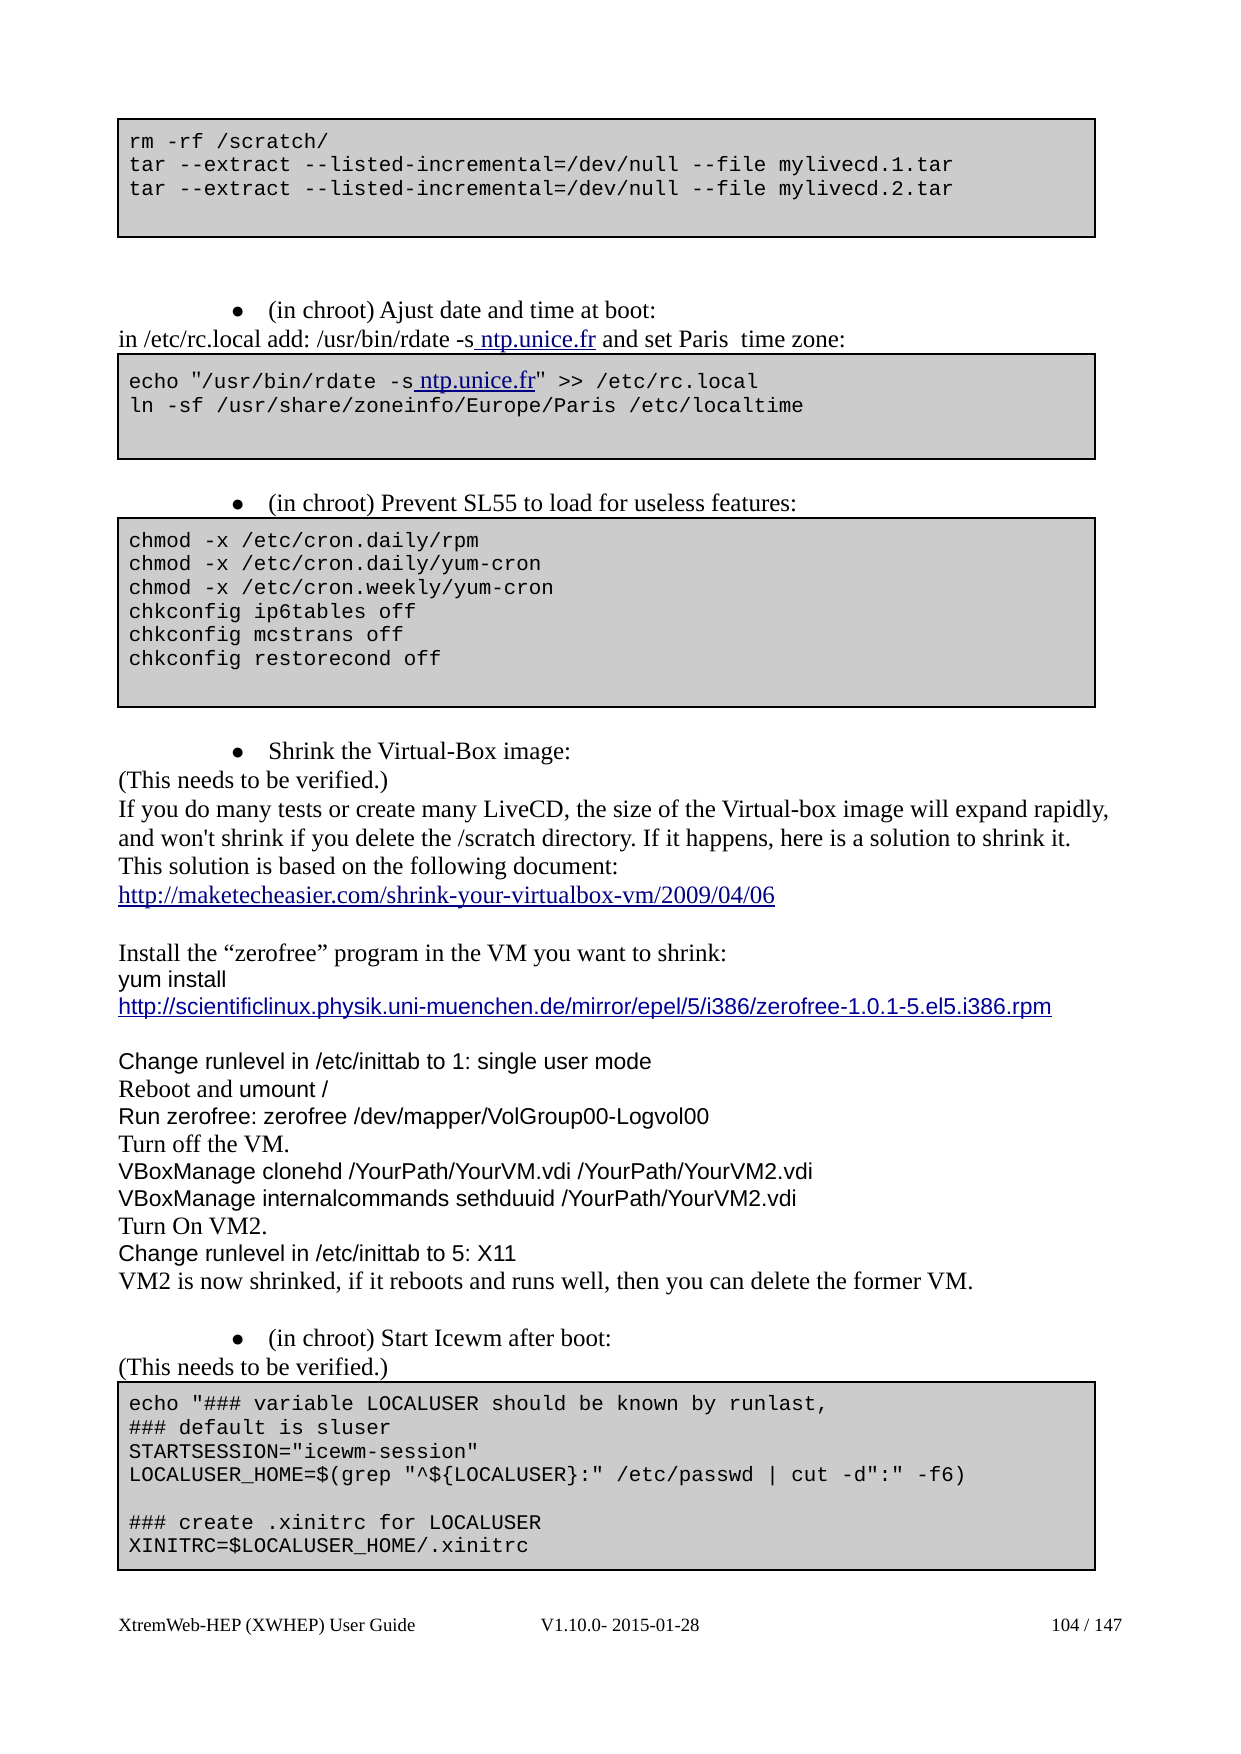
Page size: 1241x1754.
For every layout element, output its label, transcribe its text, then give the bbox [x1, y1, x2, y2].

text Turn off the VM. [118, 1129, 1122, 1158]
text http://maketecheasier.com/shrink-your-virtualbox-vm/2009/04/06 [118, 880, 1122, 909]
list Shrink the Virtual-Box image: [231, 736, 1122, 765]
table_header chmod -x /etc/cron.daily/rpm chmod -x /etc/cron.daily/yum-cron chmod -x /etc/cron.weekly/yum-cron chkconfig ip6tables off chkconfig mcstrans off chkconfig restorecond off [119, 519, 1094, 706]
table_header echo "### variable LOCALUSER should be known by runlast, ### default is sluser STARTSESSION="icewm-session" LOCALUSER_HOME=$(grep "^${LOCALUSER}:" /etc/passwd | cut -d":" -f6) ### create .xinitrc for LOCALUSER XINITRC=$LOCALUSER_HOME/.xinitrc [119, 1383, 1094, 1569]
text yum install http://scientificlinux.physik.uni-muenchen.de/mirror/epel/5/i386/zerofree-1.0.1-5.el5.i386.rpm [118, 966, 1122, 1019]
table_header echo "/usr/bin/rdate -s ntp.unice.fr" >> /etc/rc.local ln -sf /usr/share/zoneinfo/Europe/Paris /etc/localtime [119, 355, 1094, 458]
text Reboot and umount / [118, 1074, 1122, 1103]
text (This needs to be verified.) [118, 1352, 1122, 1381]
text Change runlevel in /etc/inittab to 1: single user mode [118, 1048, 1122, 1074]
text Change runlevel in /etc/inittab to 5: X11 [118, 1239, 1122, 1266]
list (in chroot) Start Icewm after boot: [231, 1323, 1122, 1352]
text Turn On VM2. [118, 1211, 1122, 1239]
text This solution is based on the following document: [118, 851, 1122, 880]
table_header rm -rf /scratch/ tar --extract --listed-incremental=/dev/null --file mylivecd.1.tar tar --extract --listed-incremental=/dev/null --file mylivecd.2.tar [119, 120, 1094, 236]
list (in chroot) Ajust date and time at boot: [231, 295, 1122, 324]
text Install the “zerofree” program in the VM you want to shrink: [118, 938, 1122, 966]
text VBoxManage clonehd /YourPath/YourVM.vdi /YourPath/YourVM2.vdi [118, 1158, 1122, 1184]
text (This needs to be verified.) If you do many tests or create many LiveCD, the size of the Virtual-box image will expand rapidly, and won't shrink if you delete the /scratch directory. If it happens, here is a solution to shrink it. [118, 765, 1122, 851]
list (in chroot) Prevent SL55 to load for useless features: [231, 488, 1122, 517]
text VM2 is now shrinked, if it reboots and runs well, then you can delete the former VM. [118, 1266, 1122, 1295]
text in /etc/rc.local add: /usr/bin/rdate -s ntp.unice.fr and set Paris time zone: [118, 324, 1122, 353]
text Run zerofree: zerofree /dev/mapper/VolGroup00-Logvol00 [118, 1103, 1122, 1129]
text VBoxManage internalcommands sethduuid /YourPath/YourVM2.vdi [118, 1184, 1122, 1211]
